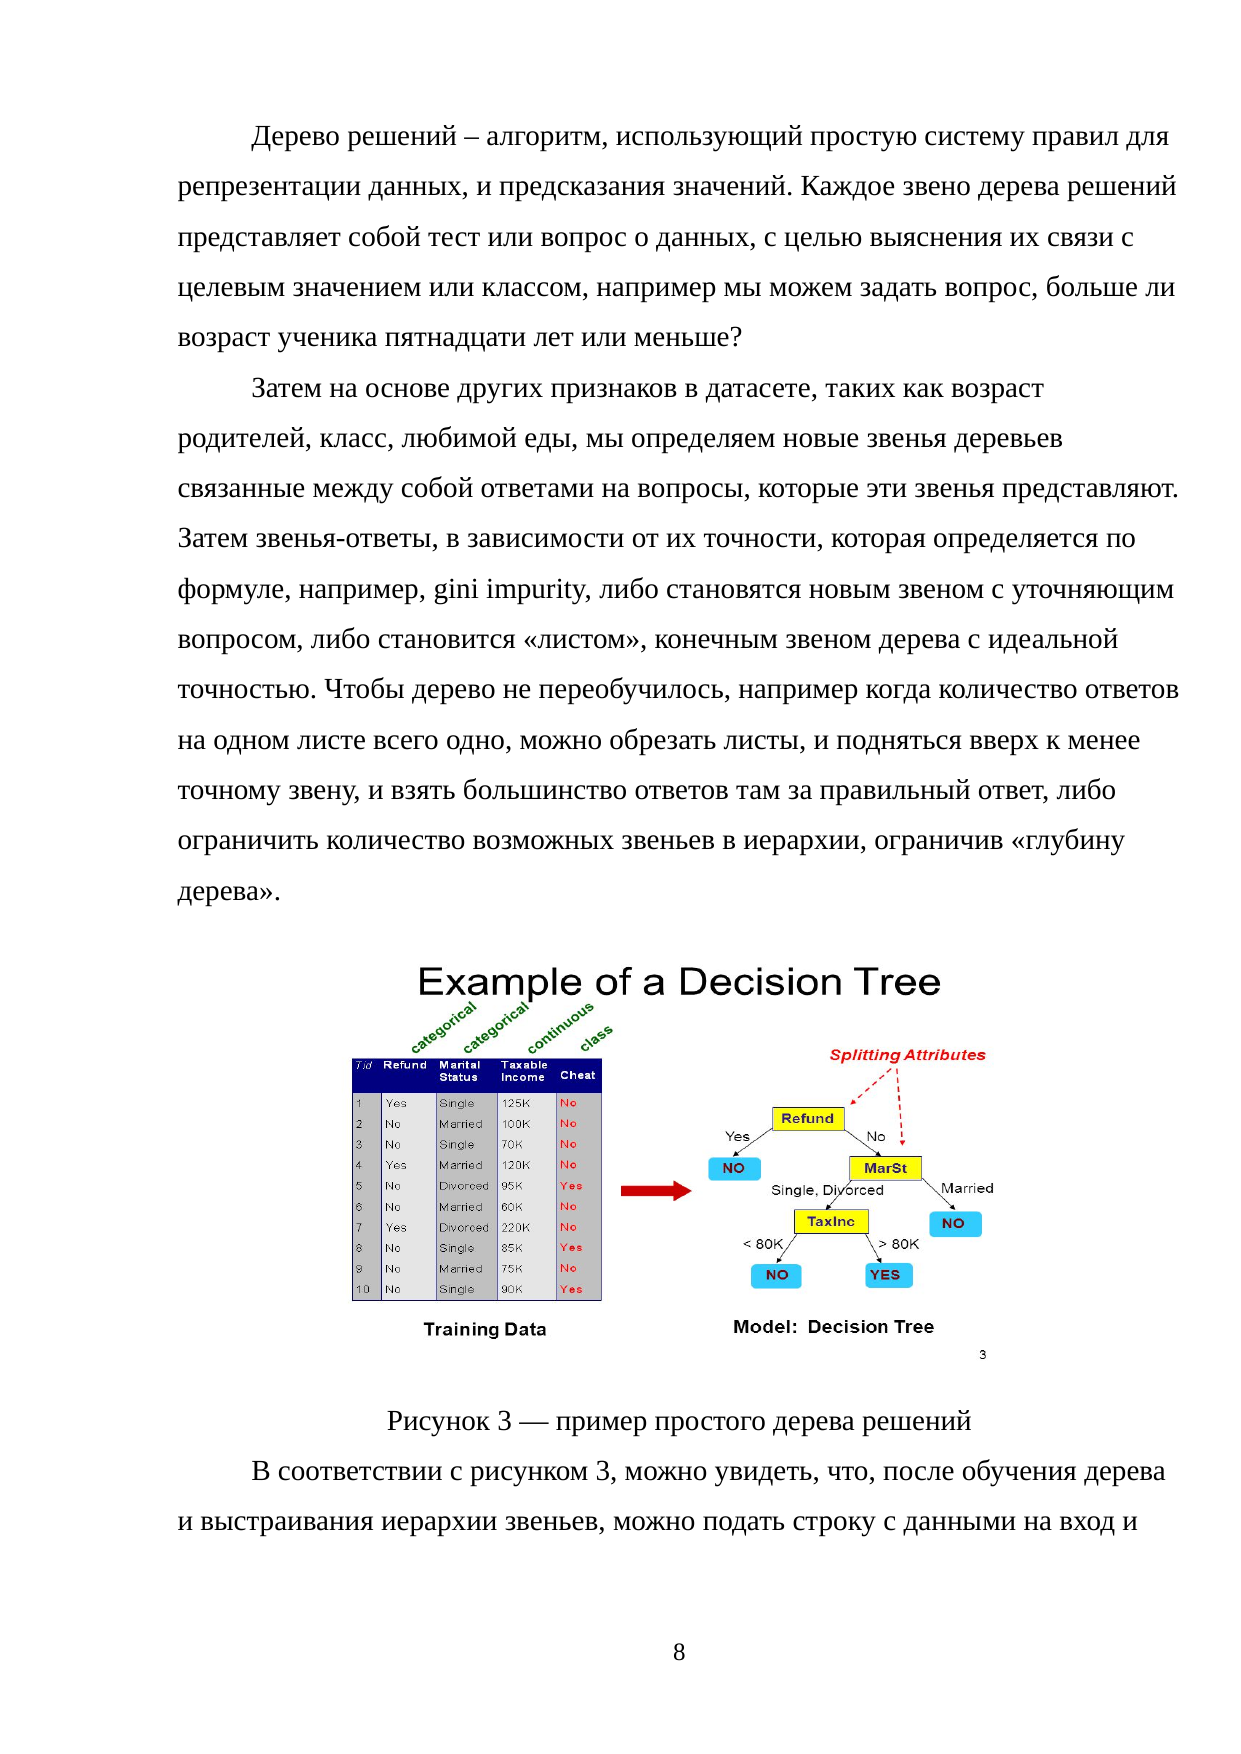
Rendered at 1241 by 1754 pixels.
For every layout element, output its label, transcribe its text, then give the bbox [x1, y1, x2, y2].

text Рисунок 3 — пример простого дерева решений [177, 1386, 1181, 1436]
text В соответствии с рисунком 3, можно увидеть, что, после обучения дерева и выстраивания иерархии звеньев, можно подать строку с данными на вход и [177, 1453, 1181, 1537]
picture [330, 923, 1028, 1386]
text Дерево решений – алгоритм, использующий простую систему правил для репрезентации данных, и предсказания значений. Каждое звено дерева решений представляет собой тест или вопрос о данных, с целью выяснения их связи с целевым значением или классом, например мы можем задать вопрос, больше ли возраст ученика пятнадцати лет или меньше? [177, 118, 1181, 353]
text Затем на основе других признаков в датасете, таких как возраст родителей, класс, любимой еды, мы определяем новые звенья деревьев связанные между собой ответами на вопросы, которые эти звенья представляют. Затем звенья-ответы, в зависимости от их точности, которая определяется по формуле, например, gini impurity, либо становятся новым звеном с уточняющим вопросом, либо становится «листом», конечным звеном дерева с идеальной точностью. Чтобы дерево не переобучилось, например когда количество ответов на одном листе всего одно, можно обрезать листы, и подняться вверх к менее точному звену, и взять большинство ответов там за правильный ответ, либо ограничить количество возможных звеньев в иерархии, ограничив «глубину дерева». [177, 370, 1181, 906]
